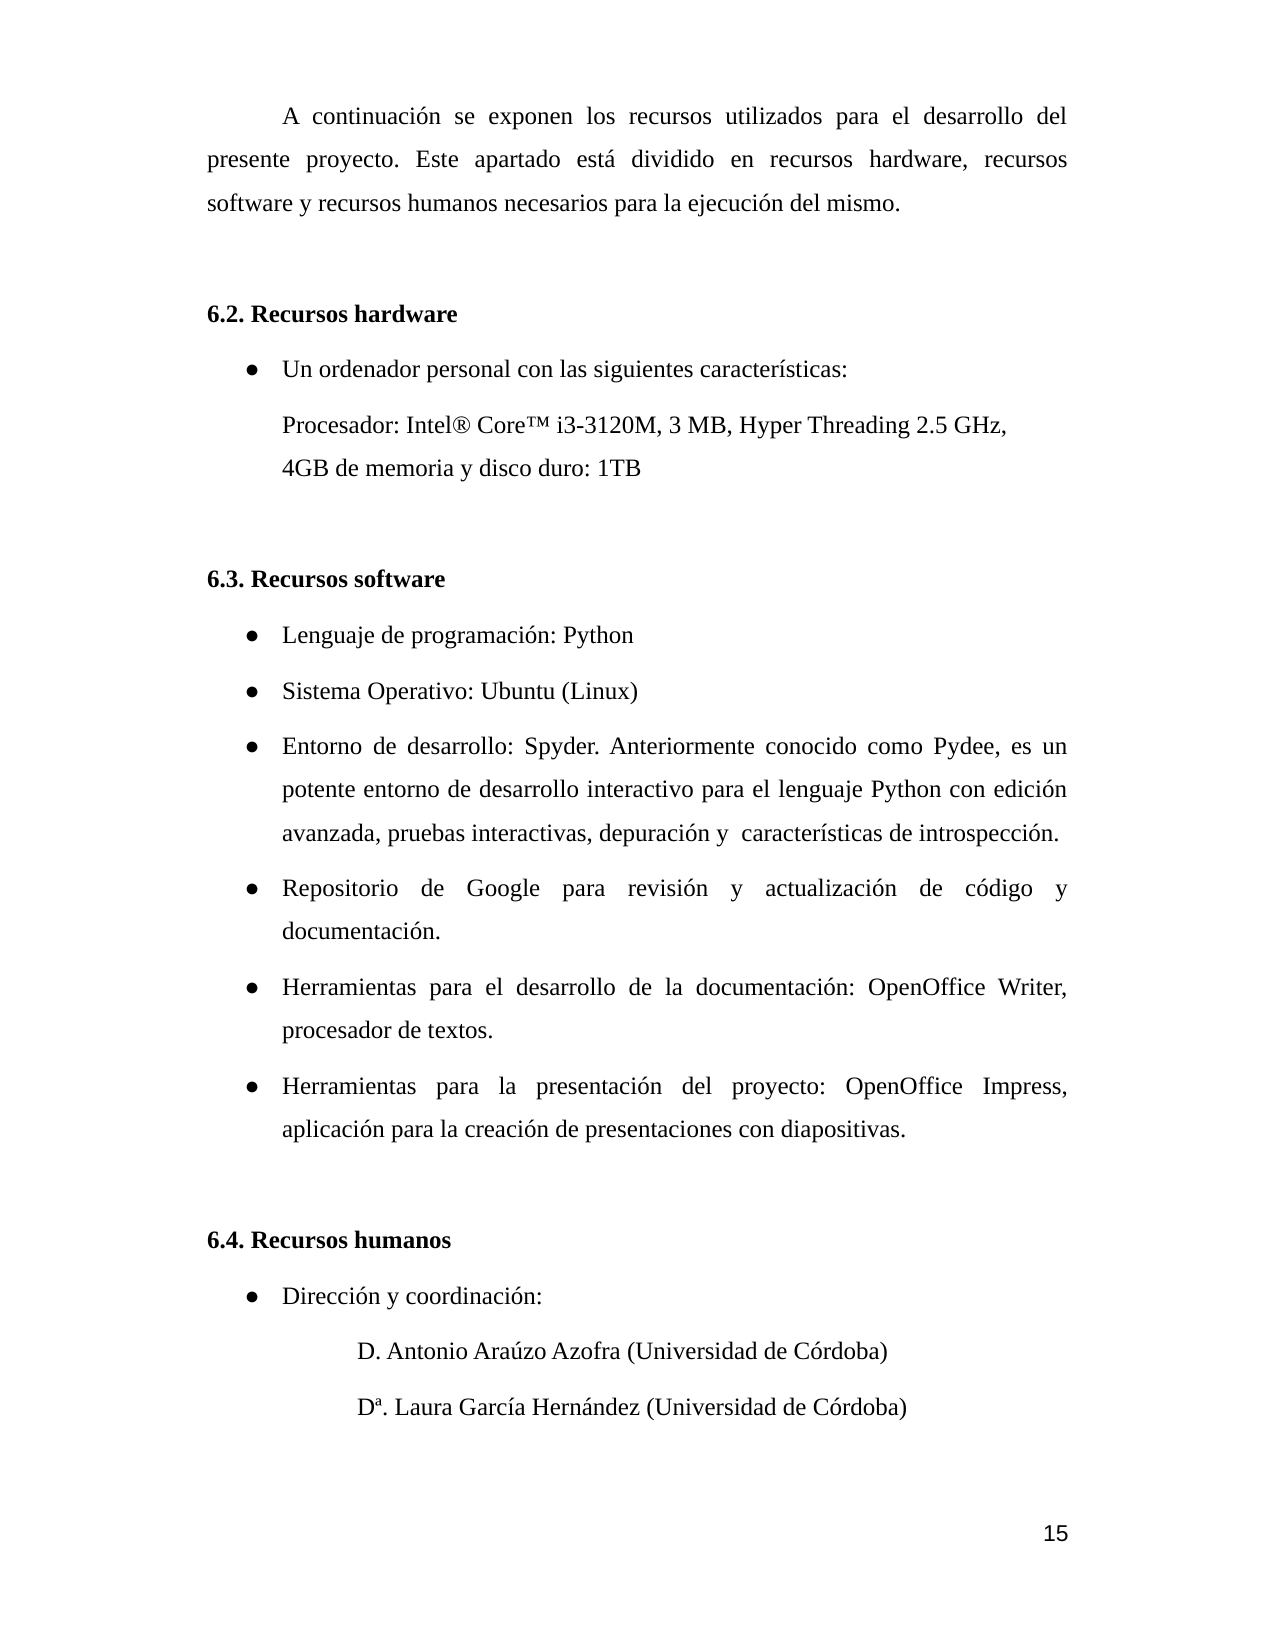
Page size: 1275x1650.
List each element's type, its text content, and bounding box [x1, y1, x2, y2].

list Lenguaje de programación: Python [244, 620, 1068, 649]
text Procesador: Intel® Core™ i3-3120M, 3 MB, Hyper Threading 2.5 GHz, 4GB de memoria y disco duro: 1TB [207, 410, 1068, 482]
list Dirección y coordinación: [244, 1281, 1068, 1309]
list Herramientas para la presentación del proyecto: OpenOffice Impress, aplicación para la creación de presentaciones con diapositivas. [244, 1071, 1068, 1143]
text 6.4. Recursos humanos [207, 1225, 1068, 1254]
text 6.3. Recursos software [207, 564, 1068, 593]
list Entorno de desarrollo: Spyder. Anteriormente conocido como Pydee, es un potente entorno de desarrollo interactivo para el lenguaje Python con edición avanzada, pruebas interactivas, depuración y características de introspección. [244, 731, 1068, 846]
text Dª. Laura García Hernández (Universidad de Córdoba) [207, 1392, 1068, 1421]
text A continuación se exponen los recursos utilizados para el desarrollo del presente proyecto. Este apartado está dividido en recursos hardware, recursos software y recursos humanos necesarios para la ejecución del mismo. [207, 101, 1068, 216]
list Sistema Operativo: Ubuntu (Linux) [244, 676, 1068, 704]
text 6.2. Recursos hardware [207, 299, 1068, 328]
text D. Antonio Araúzo Azofra (Universidad de Córdoba) [207, 1336, 1068, 1365]
list Herramientas para el desarrollo de la documentación: OpenOffice Writer, procesador de textos. [244, 972, 1068, 1044]
list Un ordenador personal con las siguientes características: [244, 354, 1068, 383]
list Repositorio de Google para revisión y actualización de código y documentación. [244, 873, 1068, 945]
